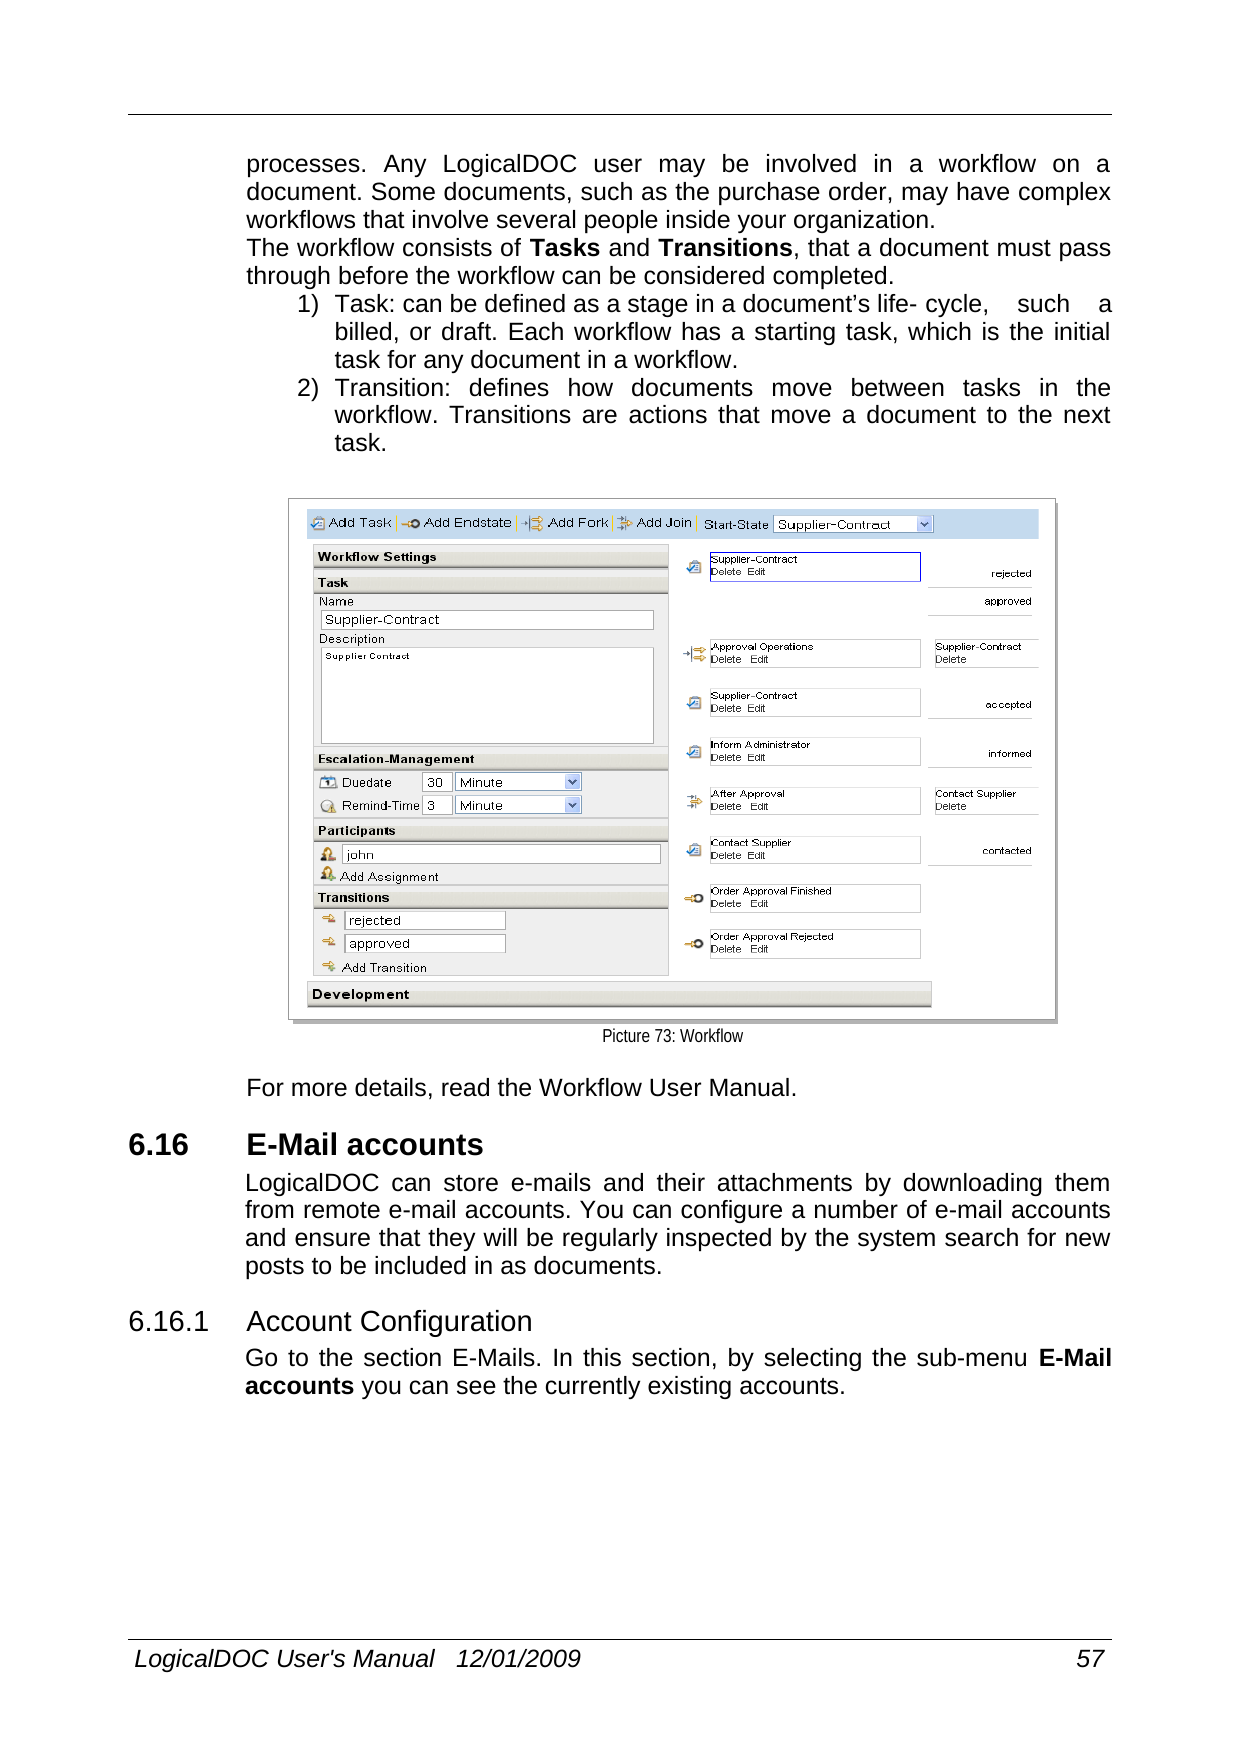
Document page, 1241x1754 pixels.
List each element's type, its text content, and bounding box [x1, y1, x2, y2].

text processes. Any LogicalDOC user may be involved in a workflow on a document. Some documents, such as the purchase order, may have complex workflows that involve several people inside your organization. [246, 150, 1112, 234]
text Picture 73: Workflow [288, 1020, 1057, 1047]
subtitle Account Configuration [128, 1305, 1112, 1338]
text The workflow consists of Tasks and Transitions, that a document must pass through before the workflow can be considered completed. [246, 234, 1112, 289]
text Go to the section E-Mails. In this section, by selecting the sub-menu E-Mail accounts you can see the currently existing accounts. [245, 1344, 1112, 1400]
list Transition: defines how documents move between tasks in the workflow. Transitions are actions that move a document to the next task. [297, 373, 1112, 457]
list Task: can be defined as a stage in a document’s life- cycle, such a billed, or draft. Each workflow has a starting task, which is the initial task for any document in a workflow. [297, 289, 1112, 373]
text For more details, read the Workflow User Manual. [246, 457, 1112, 1102]
subtitle E-Mail accounts [128, 1127, 1112, 1162]
text LogicalDOC can store e-mails and their attachments by downloading them from remote e-mail accounts. You can configure a number of e-mail accounts and ensure that they will be regularly inspected by the system search for new posts to be included in as documents. [245, 1168, 1112, 1280]
